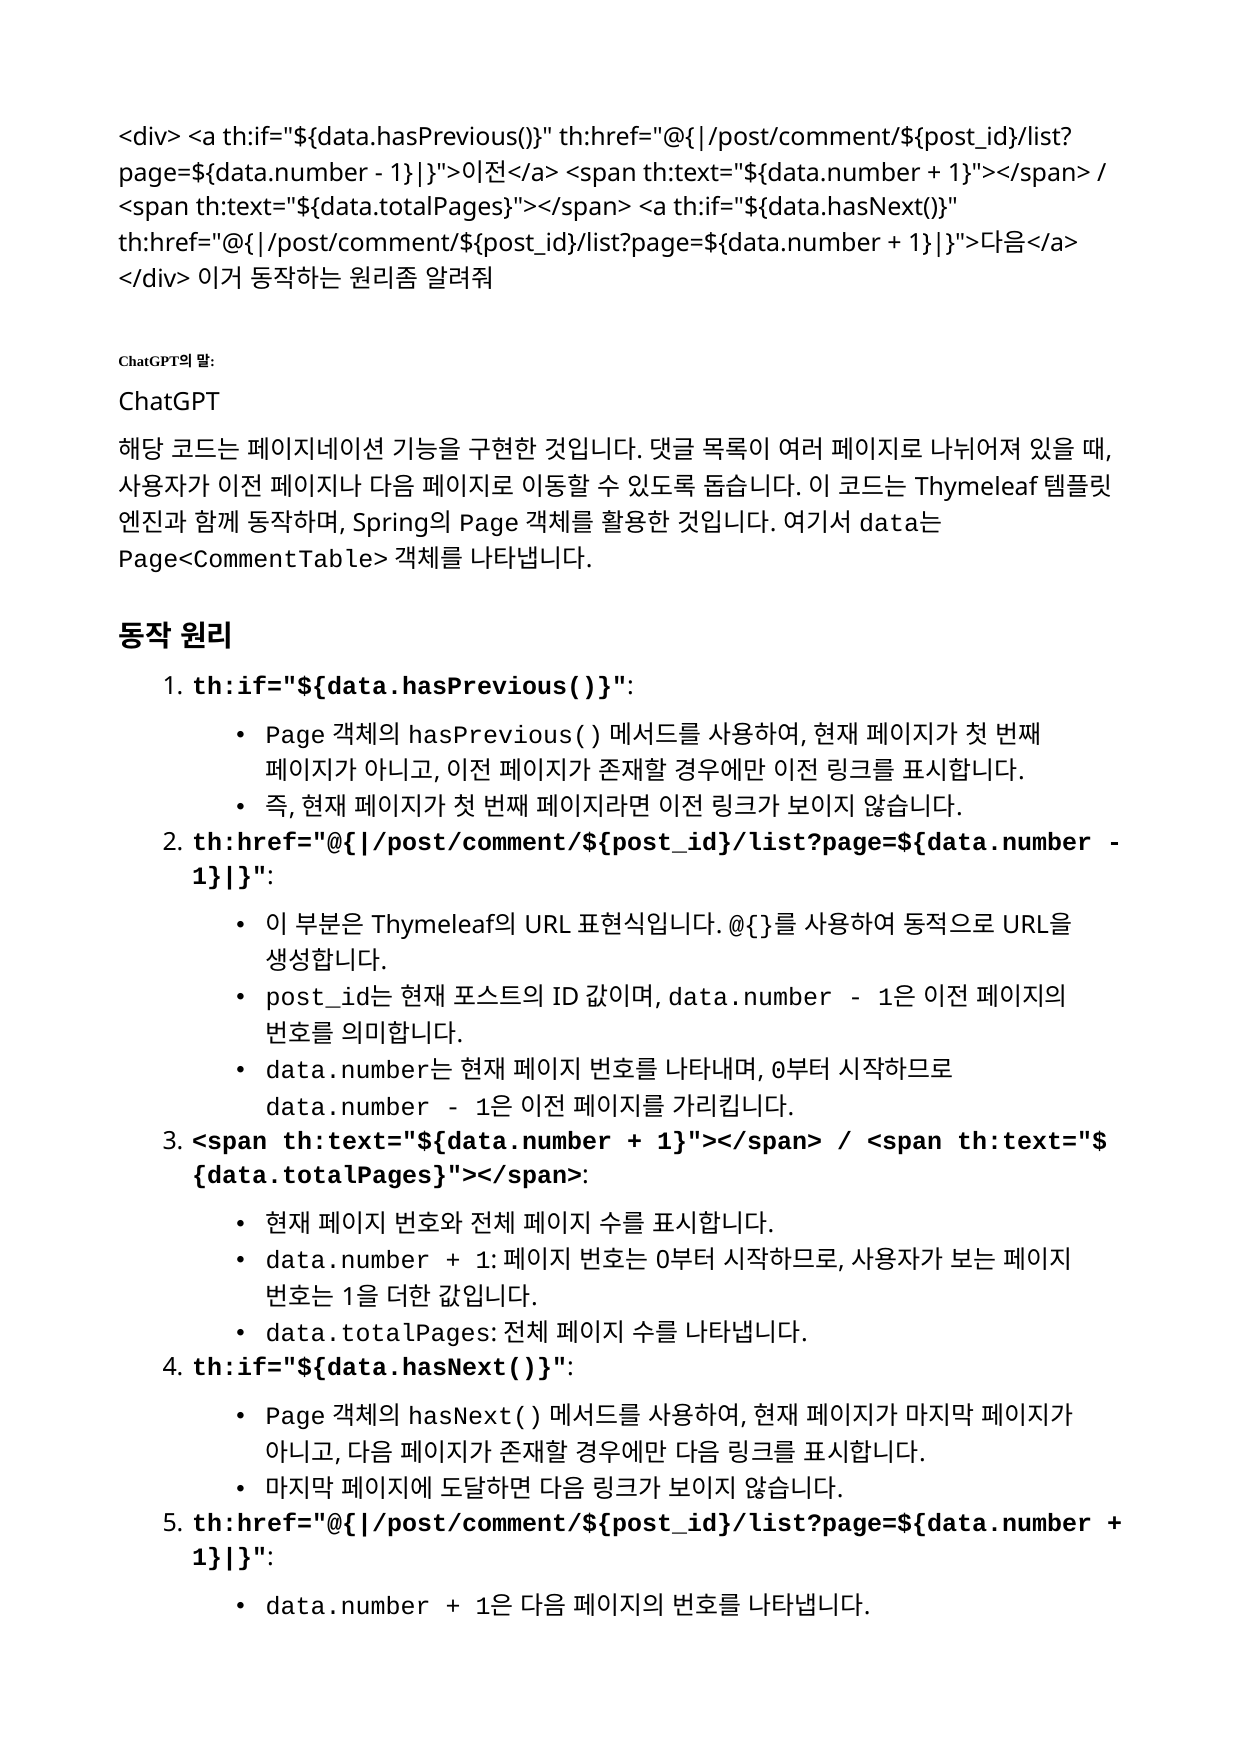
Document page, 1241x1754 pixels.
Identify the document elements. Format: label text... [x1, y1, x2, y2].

text ChatGPT [118, 383, 1122, 417]
text <div> <a th:if="${data.hasPrevious()}" th:href="@{|/post/comment/${post_id}/list?page=${data.number - 1}|}">이전</a> <span th:text="${data.number + 1}"></span> / <span th:text="${data.totalPages}"></span> <a th:if="${data.hasNext()}" th:href="@{|/post/comment/${post_id}/list?page=${data.number + 1}|}">다음</a> </div> 이거 동작하는 원리좀 알려줘 [118, 118, 1122, 295]
list Page 객체의 hasNext() 메서드를 사용하여, 현재 페이지가 마지막 페이지가 아니고, 다음 페이지가 존재할 경우에만 다음 링크를 표시합니다. [236, 1396, 1122, 1468]
list th:if="${data.hasPrevious()}": [162, 667, 1122, 702]
list th:if="${data.hasNext()}": [162, 1349, 1122, 1383]
list 현재 페이지 번호와 전체 페이지 수를 표시합니다. [236, 1203, 1122, 1240]
list 즉, 현재 페이지가 첫 번째 페이지라면 이전 링크가 보이지 않습니다. [236, 787, 1122, 823]
list data.number는 현재 페이지 번호를 나타내며, 0부터 시작하므로 data.number - 1은 이전 페이지를 가리킵니다. [236, 1049, 1122, 1122]
list th:href="@{|/post/comment/${post_id}/list?page=${data.number - 1}|}": [162, 823, 1122, 892]
list data.number + 1: 페이지 번호는 0부터 시작하므로, 사용자가 보는 페이지 번호는 1을 더한 값입니다. [236, 1240, 1122, 1312]
subtitle 동작 원리 [118, 613, 1122, 655]
list th:href="@{|/post/comment/${post_id}/list?page=${data.number + 1}|}": [162, 1505, 1122, 1573]
list 마지막 페이지에 도달하면 다음 링크가 보이지 않습니다. [236, 1468, 1122, 1505]
text 해당 코드는 페이지네이션 기능을 구현한 것입니다. 댓글 목록이 여러 페이지로 나뉘어져 있을 때, 사용자가 이전 페이지나 다음 페이지로 이동할 수 있도록 돕습니다. 이 코드는 Thymeleaf 템플릿 엔진과 함께 동작하며, Spring의 Page 객체를 활용한 것입니다. 여기서 data는 Page<CommentTable> 객체를 나타냅니다. [118, 430, 1122, 575]
list Page 객체의 hasPrevious() 메서드를 사용하여, 현재 페이지가 첫 번째 페이지가 아니고, 이전 페이지가 존재할 경우에만 이전 링크를 표시합니다. [236, 714, 1122, 787]
list post_id는 현재 포스트의 ID 값이며, data.number - 1은 이전 페이지의 번호를 의미합니다. [236, 977, 1122, 1049]
subtitle ChatGPT의 말: [118, 349, 1122, 371]
list data.totalPages: 전체 페이지 수를 나타냅니다. [236, 1312, 1122, 1349]
list <span th:text="${data.number + 1}"></span> / <span th:text="${data.totalPages}"></span>: [162, 1122, 1122, 1191]
list data.number + 1은 다음 페이지의 번호를 나타냅니다. [236, 1586, 1122, 1622]
list 이 부분은 Thymeleaf의 URL 표현식입니다. @{}를 사용하여 동적으로 URL을 생성합니다. [236, 904, 1122, 977]
